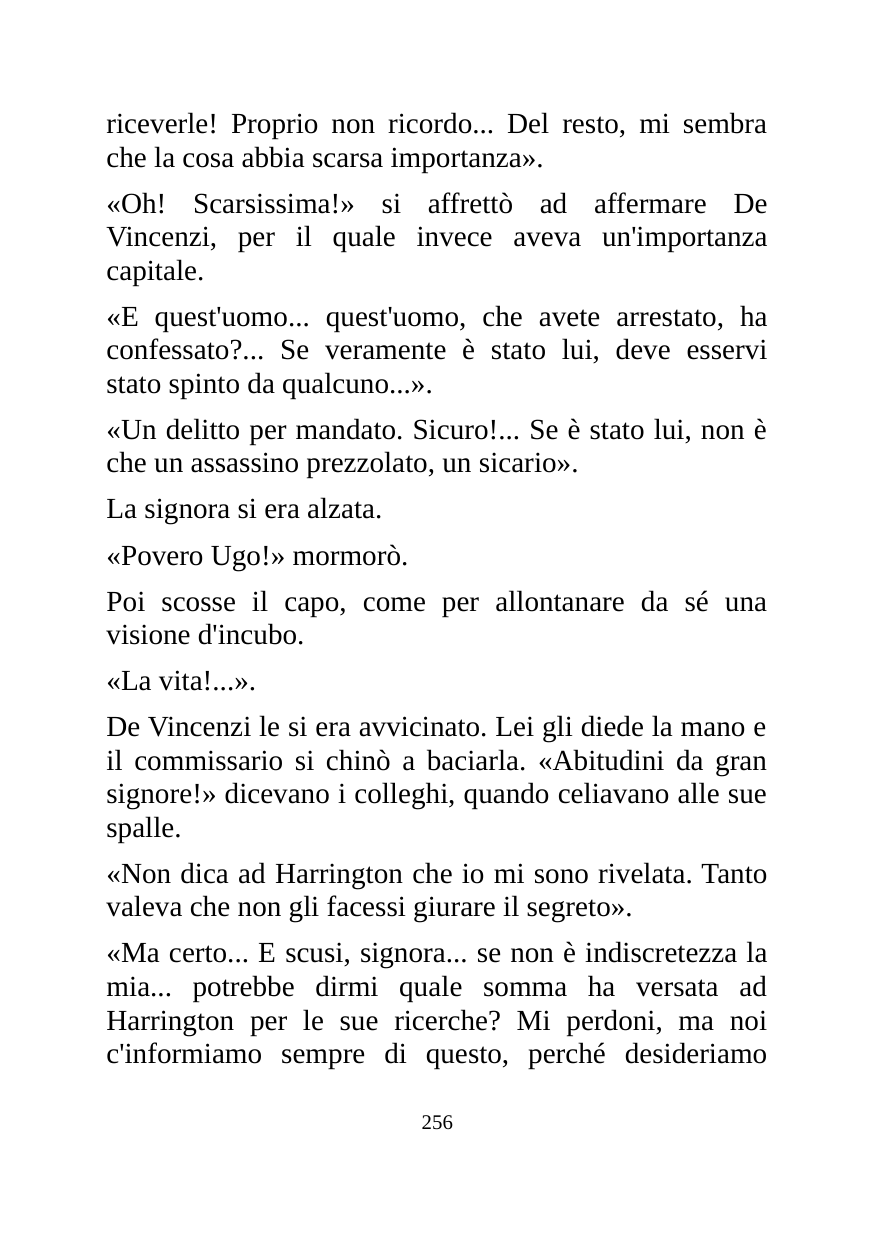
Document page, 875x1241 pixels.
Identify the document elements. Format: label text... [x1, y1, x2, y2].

text «Povero Ugo!» mormorò. [106, 538, 768, 571]
text «Un delitto per mandato. Sicuro!... Se è stato lui, non è che un assassino prezzolato, un sicario». [106, 412, 768, 479]
text «Ma certo... E scusi, signora... se non è indiscretezza la mia... potrebbe dirmi quale somma ha versata ad Harrington per le sue ricerche? Mi perdoni, ma noi c'informiamo sempre di questo, perché desideriamo [106, 936, 768, 1070]
text «Non dica ad Harrington che io mi sono rivelata. Tanto valeva che non gli facessi giurare il segreto». [106, 856, 768, 923]
text «E quest'uomo... quest'uomo, che avete arrestato, ha confessato?... Se veramente è stato lui, deve esservi stato spinto da qualcuno...». [106, 299, 768, 399]
text «Oh! Scarsissima!» si affrettò ad affermare De Vincenzi, per il quale invece aveva un'importanza capitale. [106, 186, 768, 286]
text Poi scosse il capo, come per allontanare da sé una visione d'incubo. [106, 584, 768, 651]
text De Vincenzi le si era avvicinato. Lei gli diede la mano e il commissario si chinò a baciarla. «Abitudini da gran signore!» dicevano i colleghi, quando celiavano alle sue spalle. [106, 709, 768, 843]
text «La vita!...». [106, 663, 768, 697]
text riceverle! Proprio non ricordo... Del resto, mi sembra che la cosa abbia scarsa importanza». [106, 106, 768, 173]
text La signora si era alzata. [106, 492, 768, 525]
